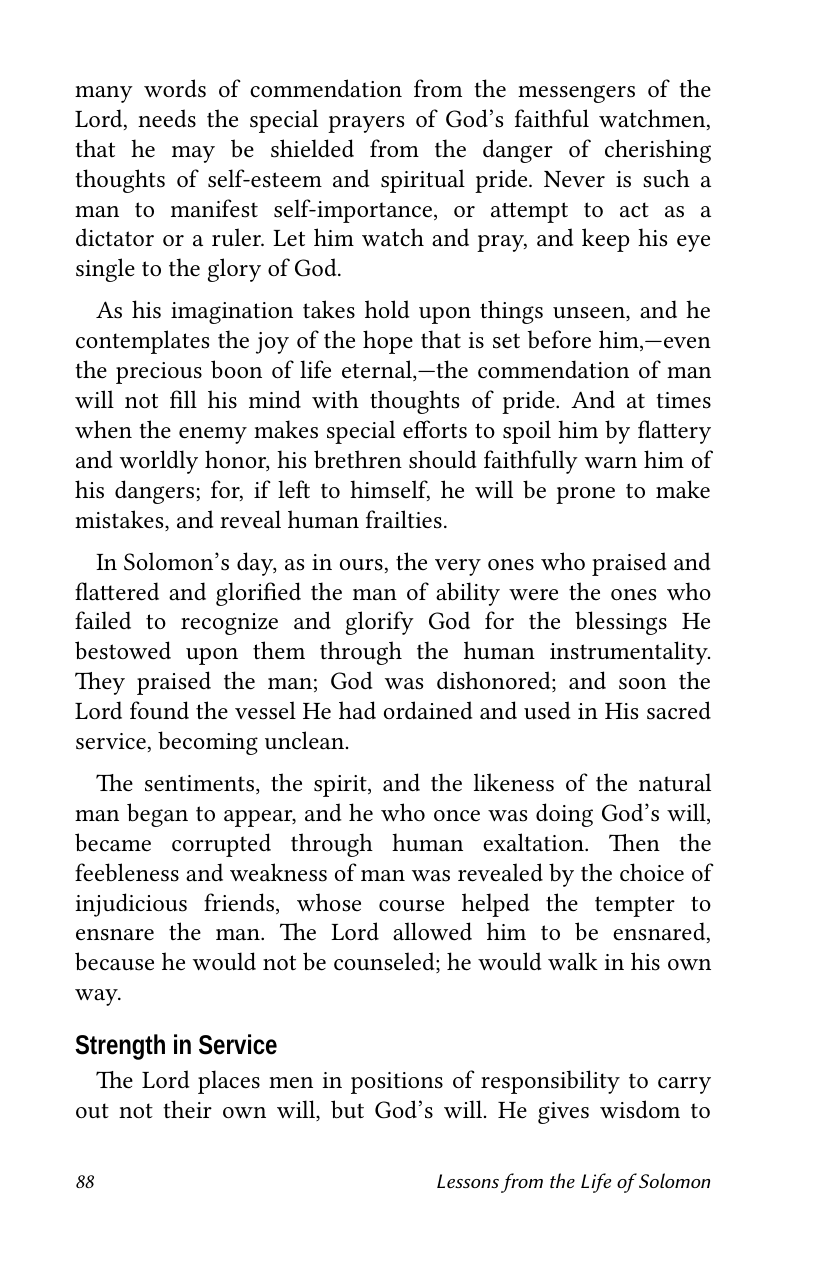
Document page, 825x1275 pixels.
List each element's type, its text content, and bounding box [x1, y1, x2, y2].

text many words of commendation from the messengers of the Lord, needs the special prayers of God’s faithful watchmen, that he may be shielded from the danger of cherishing thoughts of self-esteem and spiritual pride. Never is such a man to manifest self-importance, or attempt to act as a dictator or a ruler. Let him watch and pray, and keep his eye single to the glory of God. [75, 75, 712, 283]
text The Lord places men in positions of responsibility to carry out not their own will, but God’s will. He gives wisdom to [75, 1066, 712, 1125]
subtitle Strength in Service [75, 1029, 712, 1060]
text The sentiments, the spirit, and the likeness of the natural man began to appear, and he who once was doing God’s will, became corrupted through human exaltation. Then the feebleness and weakness of man was revealed by the choice of injudicious friends, whose course helped the tempter to ensnare the man. The Lord allowed him to be ensnared, because he would not be counseled; he would walk in his own way. [75, 769, 712, 1007]
text As his imagination takes hold upon things unseen, and he contemplates the joy of the hope that is set before him,—even the precious boon of life eternal,—the commendation of man will not fill his mind with thoughts of pride. And at times when the enemy makes special efforts to spoil him by flattery and worldly honor, his brethren should faithfully warn him of his dangers; for, if left to himself, he will be prone to make mistakes, and reveal human frailties. [75, 296, 712, 534]
text In Solomon’s day, as in ours, the very ones who praised and flattered and glorified the man of ability were the ones who failed to recognize and glorify God for the blessings He bestowed upon them through the human instrumentality. They praised the man; God was dishonored; and soon the Lord found the vessel He had ordained and used in His sacred service, becoming unclean. [75, 548, 712, 756]
